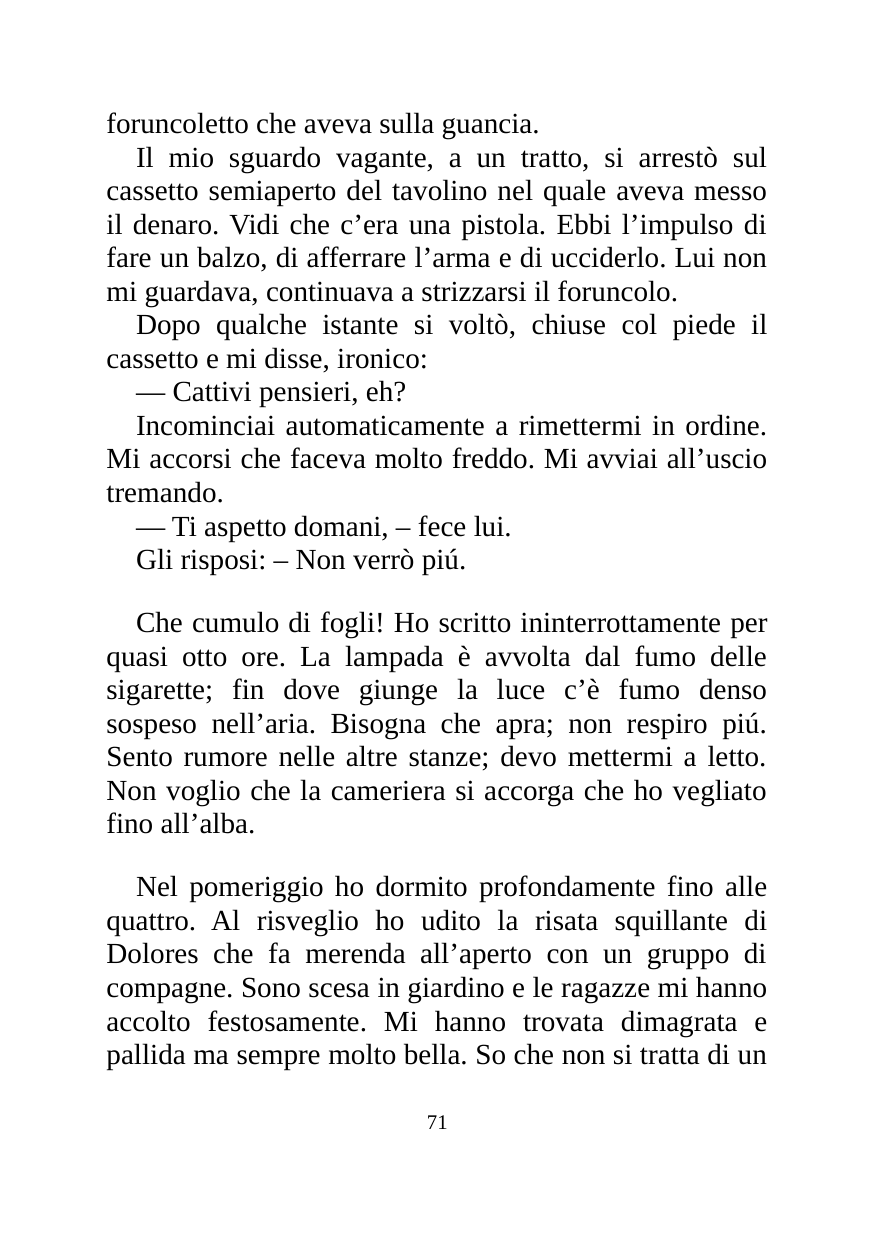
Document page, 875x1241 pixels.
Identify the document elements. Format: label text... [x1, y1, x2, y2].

text — Cattivi pensieri, eh? [106, 374, 768, 408]
text Gli risposi: – Non verrò piú. [106, 542, 768, 576]
text Nel pomeriggio ho dormito profondamente fino alle quattro. Al risveglio ho udito la risata squillante di Dolores che fa merenda all’aperto con un gruppo di compagne. Sono scesa in giardino e le ragazze mi hanno accolto festosamente. Mi hanno trovata dimagrata e pallida ma sempre molto bella. So che non si tratta di un [106, 869, 768, 1071]
text — Ti aspetto domani, – fece lui. [106, 509, 768, 542]
text Il mio sguardo vagante, a un tratto, si arrestò sul cassetto semiaperto del tavolino nel quale aveva messo il denaro. Vidi che c’era una pistola. Ebbi l’impulso di fare un balzo, di afferrare l’arma e di ucciderlo. Lui non mi guardava, continuava a strizzarsi il foruncolo. [106, 140, 768, 307]
text foruncoletto che aveva sulla guancia. [106, 106, 768, 140]
text Dopo qualche istante si voltò, chiuse col piede il cassetto e mi disse, ironico: [106, 307, 768, 374]
text Che cumulo di fogli! Ho scritto ininterrottamente per quasi otto ore. La lampada è avvolta dal fumo delle sigarette; fin dove giunge la luce c’è fumo denso sospeso nell’aria. Bisogna che apra; non respiro piú. Sento rumore nelle altre stanze; devo mettermi a letto. Non voglio che la cameriera si accorga che ho vegliato fino all’alba. [106, 605, 768, 840]
text Incominciai automaticamente a rimettermi in ordine. Mi accorsi che faceva molto freddo. Mi avviai all’uscio tremando. [106, 408, 768, 509]
